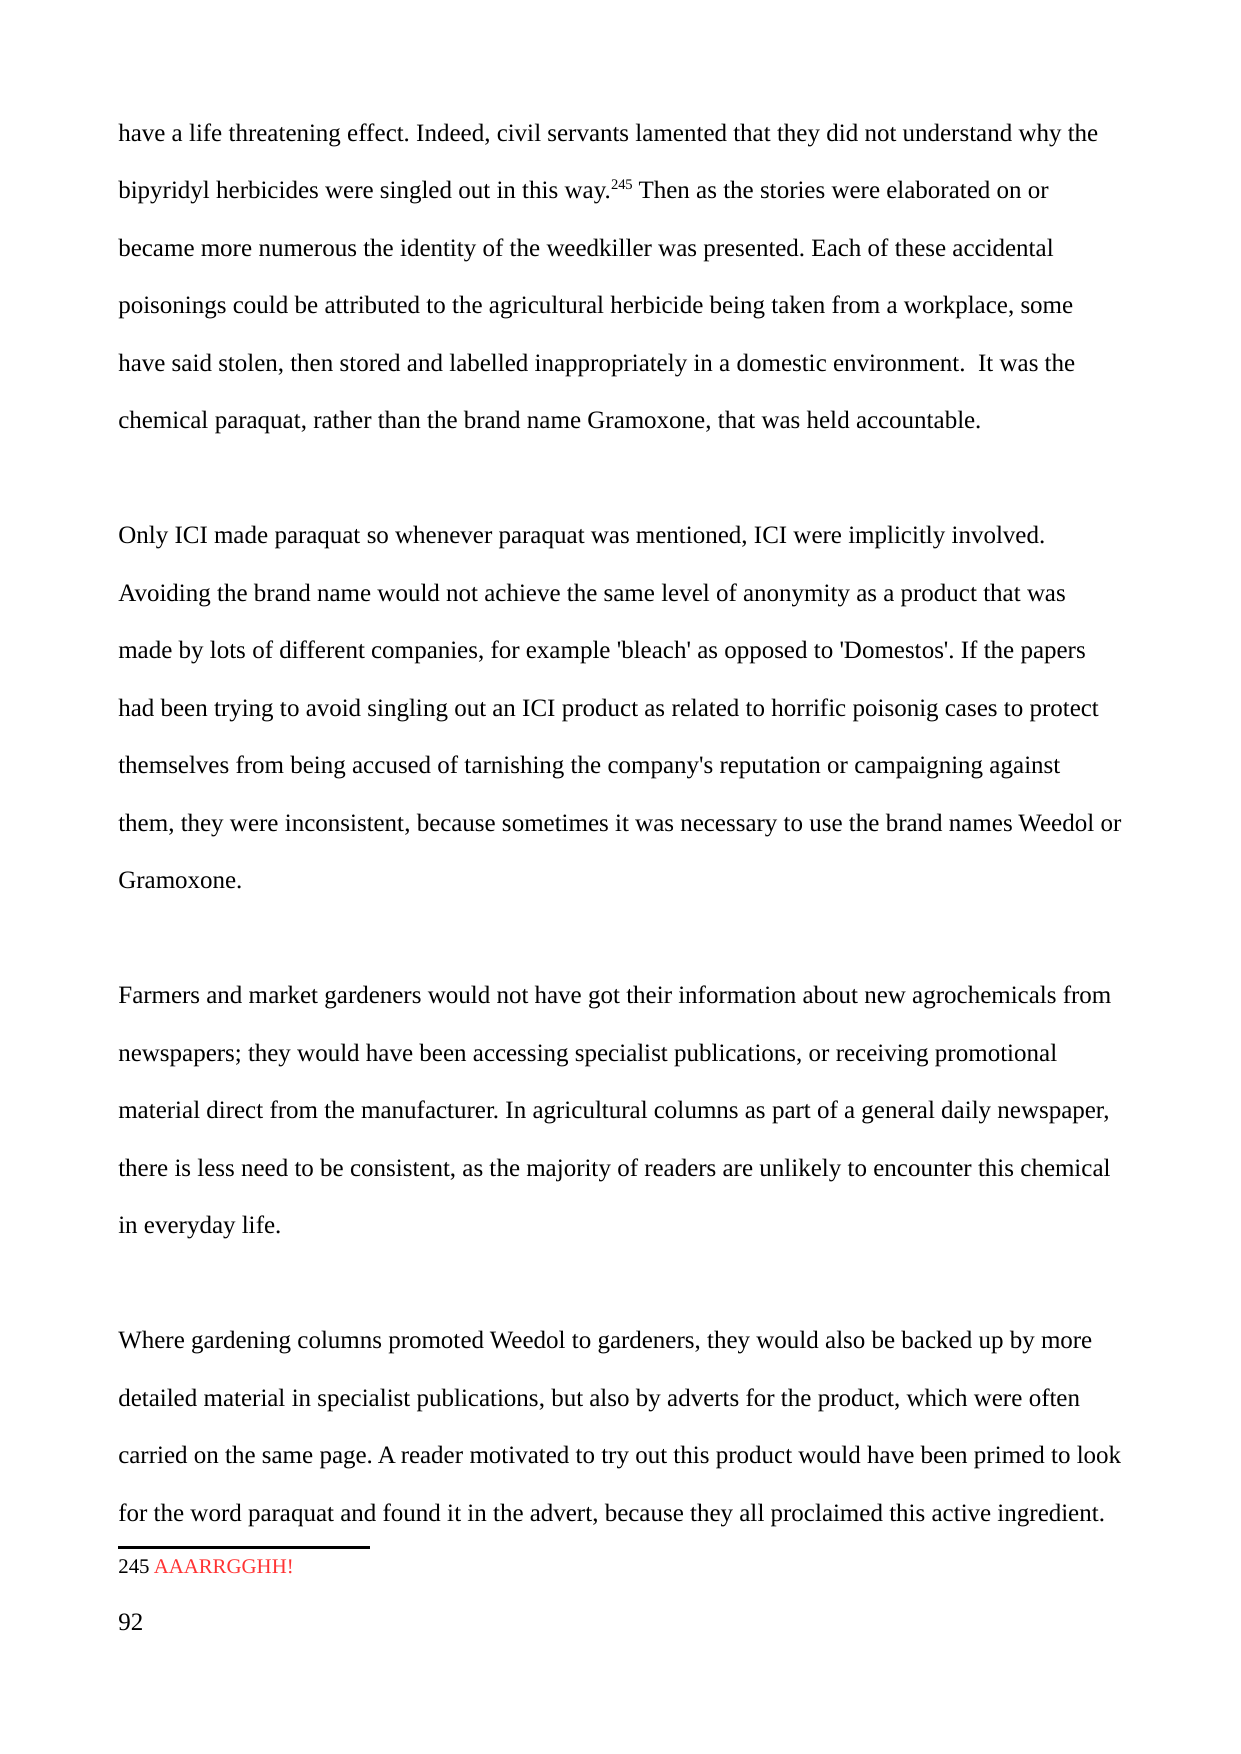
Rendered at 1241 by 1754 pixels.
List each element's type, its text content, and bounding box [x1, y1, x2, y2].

text Only ICI made paraquat so whenever paraquat was mentioned, ICI were implicitly involved. Avoiding the brand name would not achieve the same level of anonymity as a product that was made by lots of different companies, for example 'bleach' as opposed to 'Domestos'. If the papers had been trying to avoid singling out an ICI product as related to horrific poisonig cases to protect themselves from being accused of tarnishing the company's reputation or campaigning against them, they were inconsistent, because sometimes it was necessary to use the brand names Weedol or Gramoxone. [118, 521, 1122, 894]
text have a life threatening effect. Indeed, civil servants lamented that they did not understand why the bipyridyl herbicides were singled out in this way. Then as the stories were elaborated on or became more numerous the identity of the weedkiller was presented. Each of these accidental poisonings could be attributed to the agricultural herbicide being taken from a workplace, some have said stolen, then stored and labelled inappropriately in a domestic environment. It was the chemical paraquat, rather than the brand name Gramoxone, that was held accountable. [118, 118, 1122, 434]
text AAARRGGHH! [118, 1553, 1122, 1578]
text Where gardening columns promoted Weedol to gardeners, they would also be backed up by more detailed material in specialist publications, but also by adverts for the product, which were often carried on the same page. A reader motivated to try out this product would have been primed to look for the word paraquat and found it in the advert, because they all proclaimed this active ingredient. [118, 1326, 1122, 1527]
text Farmers and market gardeners would not have got their information about new agrochemicals from newspapers; they would have been accessing specialist publications, or receiving promotional material direct from the manufacturer. In agricultural columns as part of a general daily newspaper, there is less need to be consistent, as the majority of readers are unlikely to encounter this chemical in everyday life. [118, 981, 1122, 1239]
